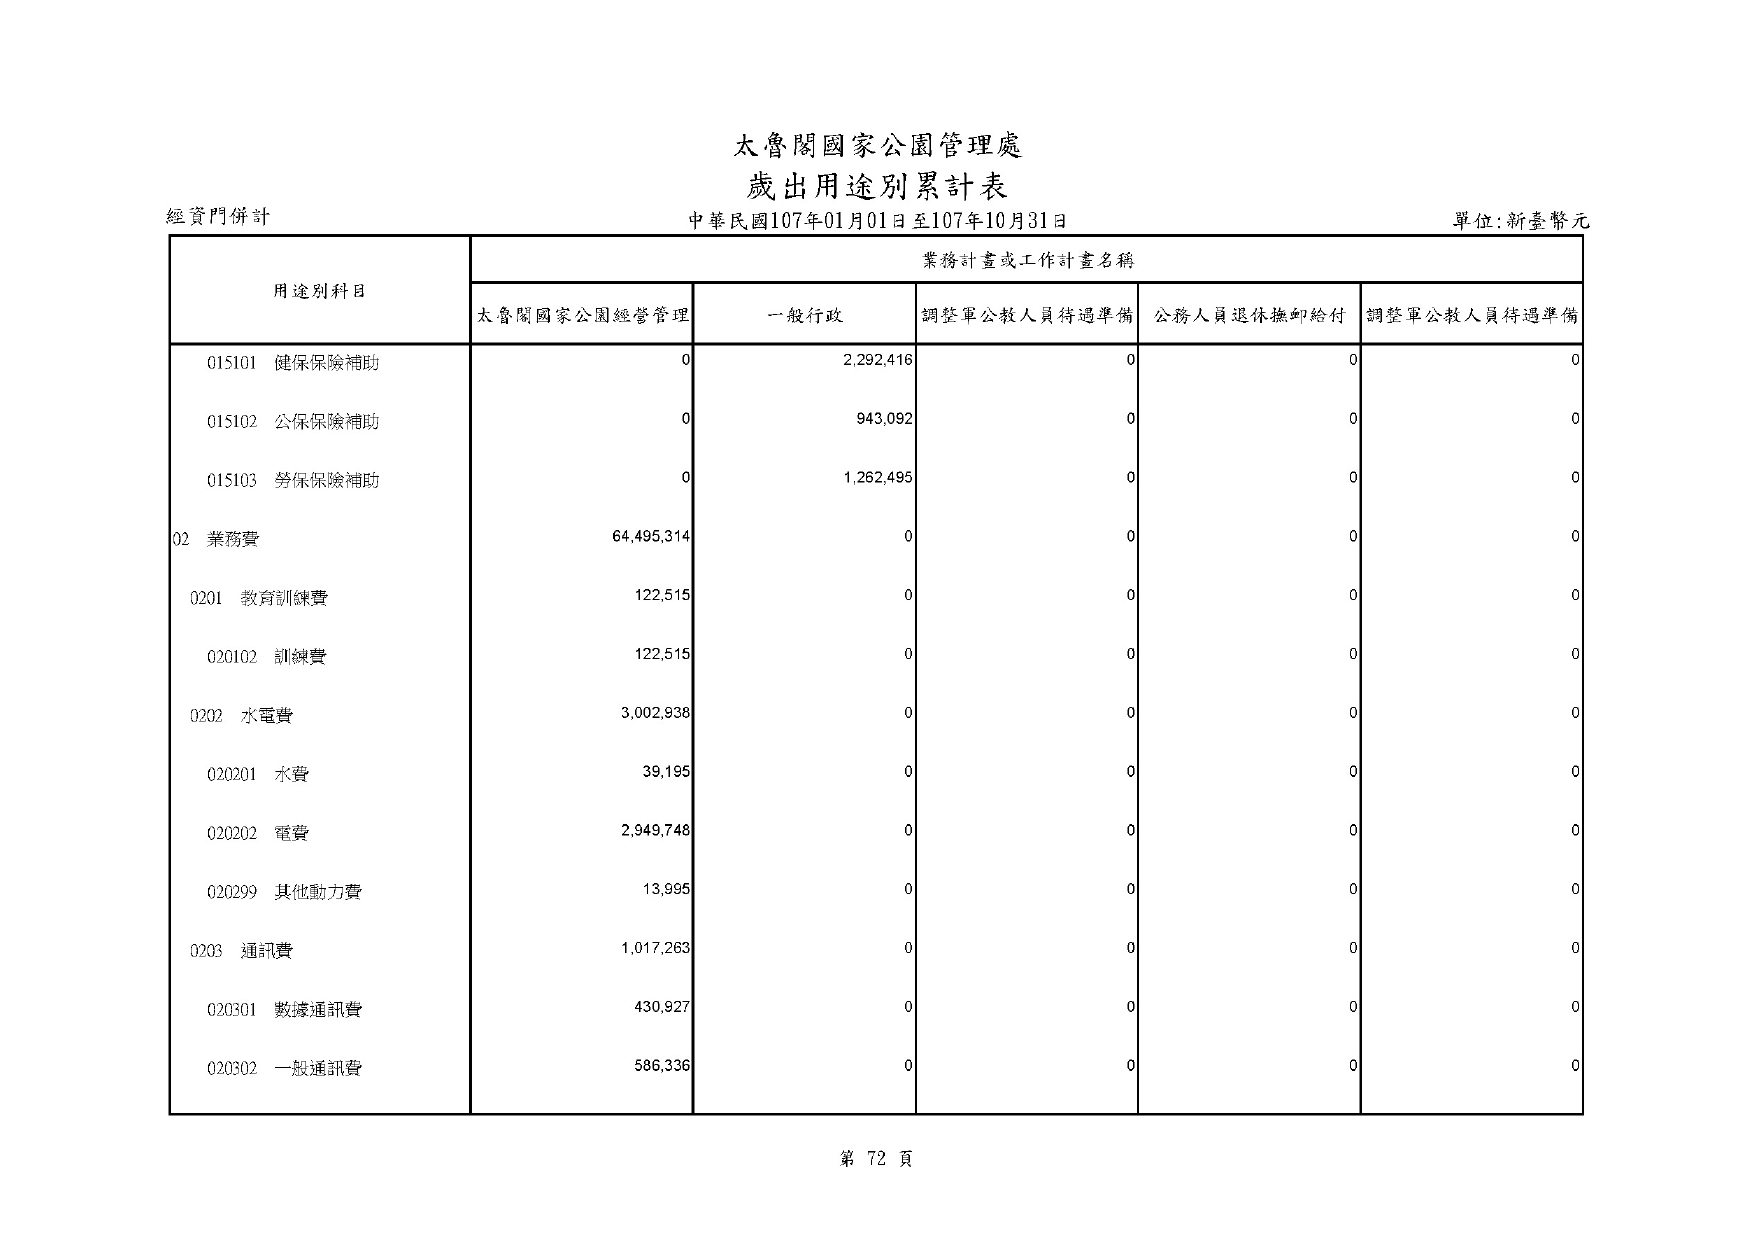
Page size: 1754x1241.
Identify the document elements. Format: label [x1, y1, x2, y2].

picture [59, 59, 1695, 1216]
